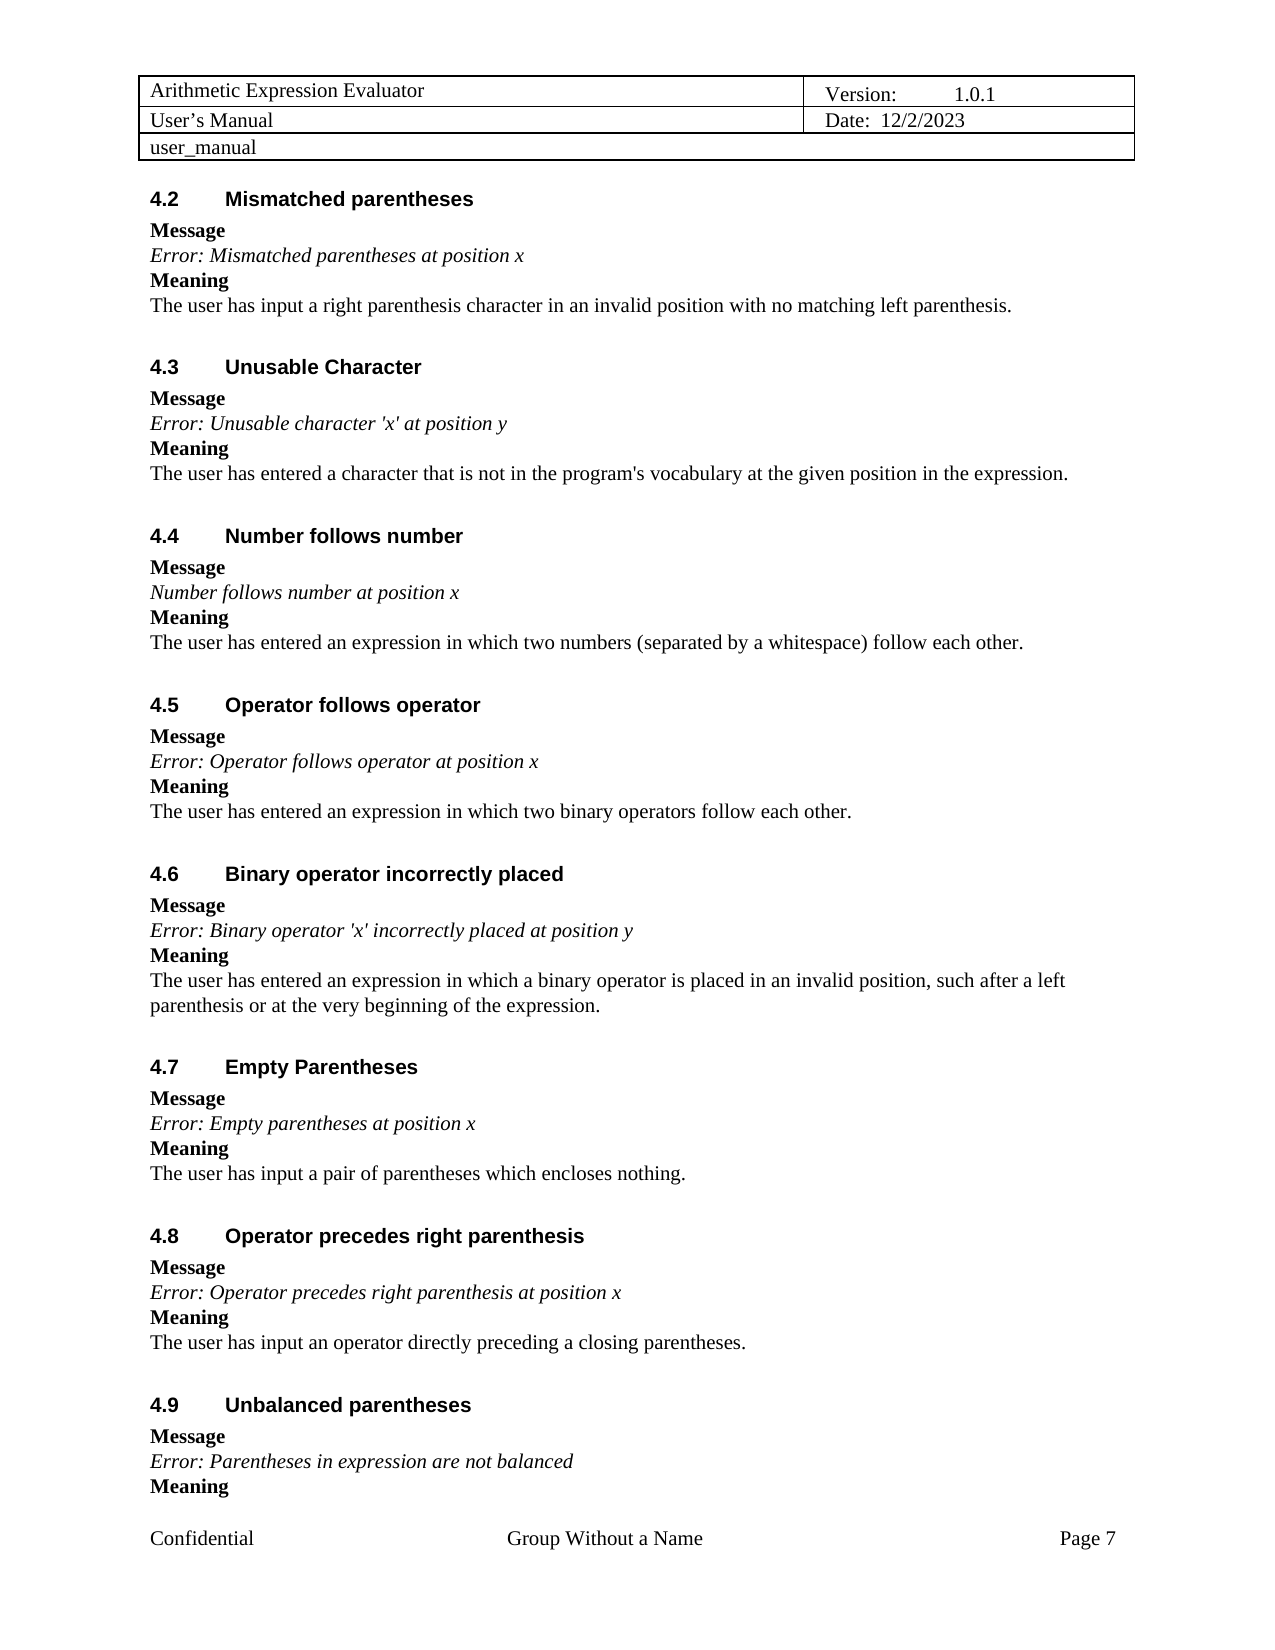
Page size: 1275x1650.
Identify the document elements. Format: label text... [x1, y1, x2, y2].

text The user has entered an expression in which two numbers (separated by a whitespace) follow each other. [150, 629, 1125, 654]
text The user has input an operator directly preceding a closing parentheses. [150, 1329, 1125, 1354]
subtitle 4.2 Mismatched parentheses [150, 185, 1125, 210]
text Message [150, 1423, 1125, 1448]
text Meaning [150, 604, 1125, 629]
text Number follows number at position x [150, 579, 1125, 604]
text Error: Parentheses in expression are not balanced [150, 1448, 1125, 1473]
text Error: Operator precedes right parenthesis at position x [150, 1279, 1125, 1304]
text Message [150, 892, 1125, 917]
text The user has entered an expression in which a binary operator is placed in an invalid position, such after a left parenthesis or at the very beginning of the expression. [150, 967, 1125, 1017]
text Meaning [150, 942, 1125, 967]
subtitle 4.4 Number follows number [150, 523, 1125, 548]
text Error: Mismatched parentheses at position x [150, 242, 1125, 267]
text Error: Empty parentheses at position x [150, 1110, 1125, 1135]
text Error: Operator follows operator at position x [150, 748, 1125, 773]
subtitle 4.9 Unbalanced parentheses [150, 1392, 1125, 1417]
text Error: Binary operator 'x' incorrectly placed at position y [150, 917, 1125, 942]
text Meaning [150, 435, 1125, 460]
subtitle 4.3 Unusable Character [150, 354, 1125, 379]
subtitle 4.7 Empty Parentheses [150, 1054, 1125, 1079]
subtitle 4.8 Operator precedes right parenthesis [150, 1223, 1125, 1248]
text The user has entered a character that is not in the program's vocabulary at the given position in the expression. [150, 460, 1125, 485]
subtitle 4.6 Binary operator incorrectly placed [150, 860, 1125, 885]
text The user has entered an expression in which two binary operators follow each other. [150, 798, 1125, 823]
text The user has input a pair of parentheses which encloses nothing. [150, 1160, 1125, 1185]
text Message [150, 723, 1125, 748]
text Message [150, 217, 1125, 242]
text Meaning [150, 267, 1125, 292]
text Meaning [150, 1473, 1125, 1498]
text Message [150, 1085, 1125, 1110]
subtitle 4.5 Operator follows operator [150, 692, 1125, 717]
text Message [150, 1254, 1125, 1279]
text Meaning [150, 1135, 1125, 1160]
text Error: Unusable character 'x' at position y [150, 410, 1125, 435]
text The user has input a right parenthesis character in an invalid position with no matching left parenthesis. [150, 292, 1125, 317]
text Message [150, 554, 1125, 579]
text Meaning [150, 773, 1125, 798]
text Meaning [150, 1304, 1125, 1329]
text Message [150, 385, 1125, 410]
